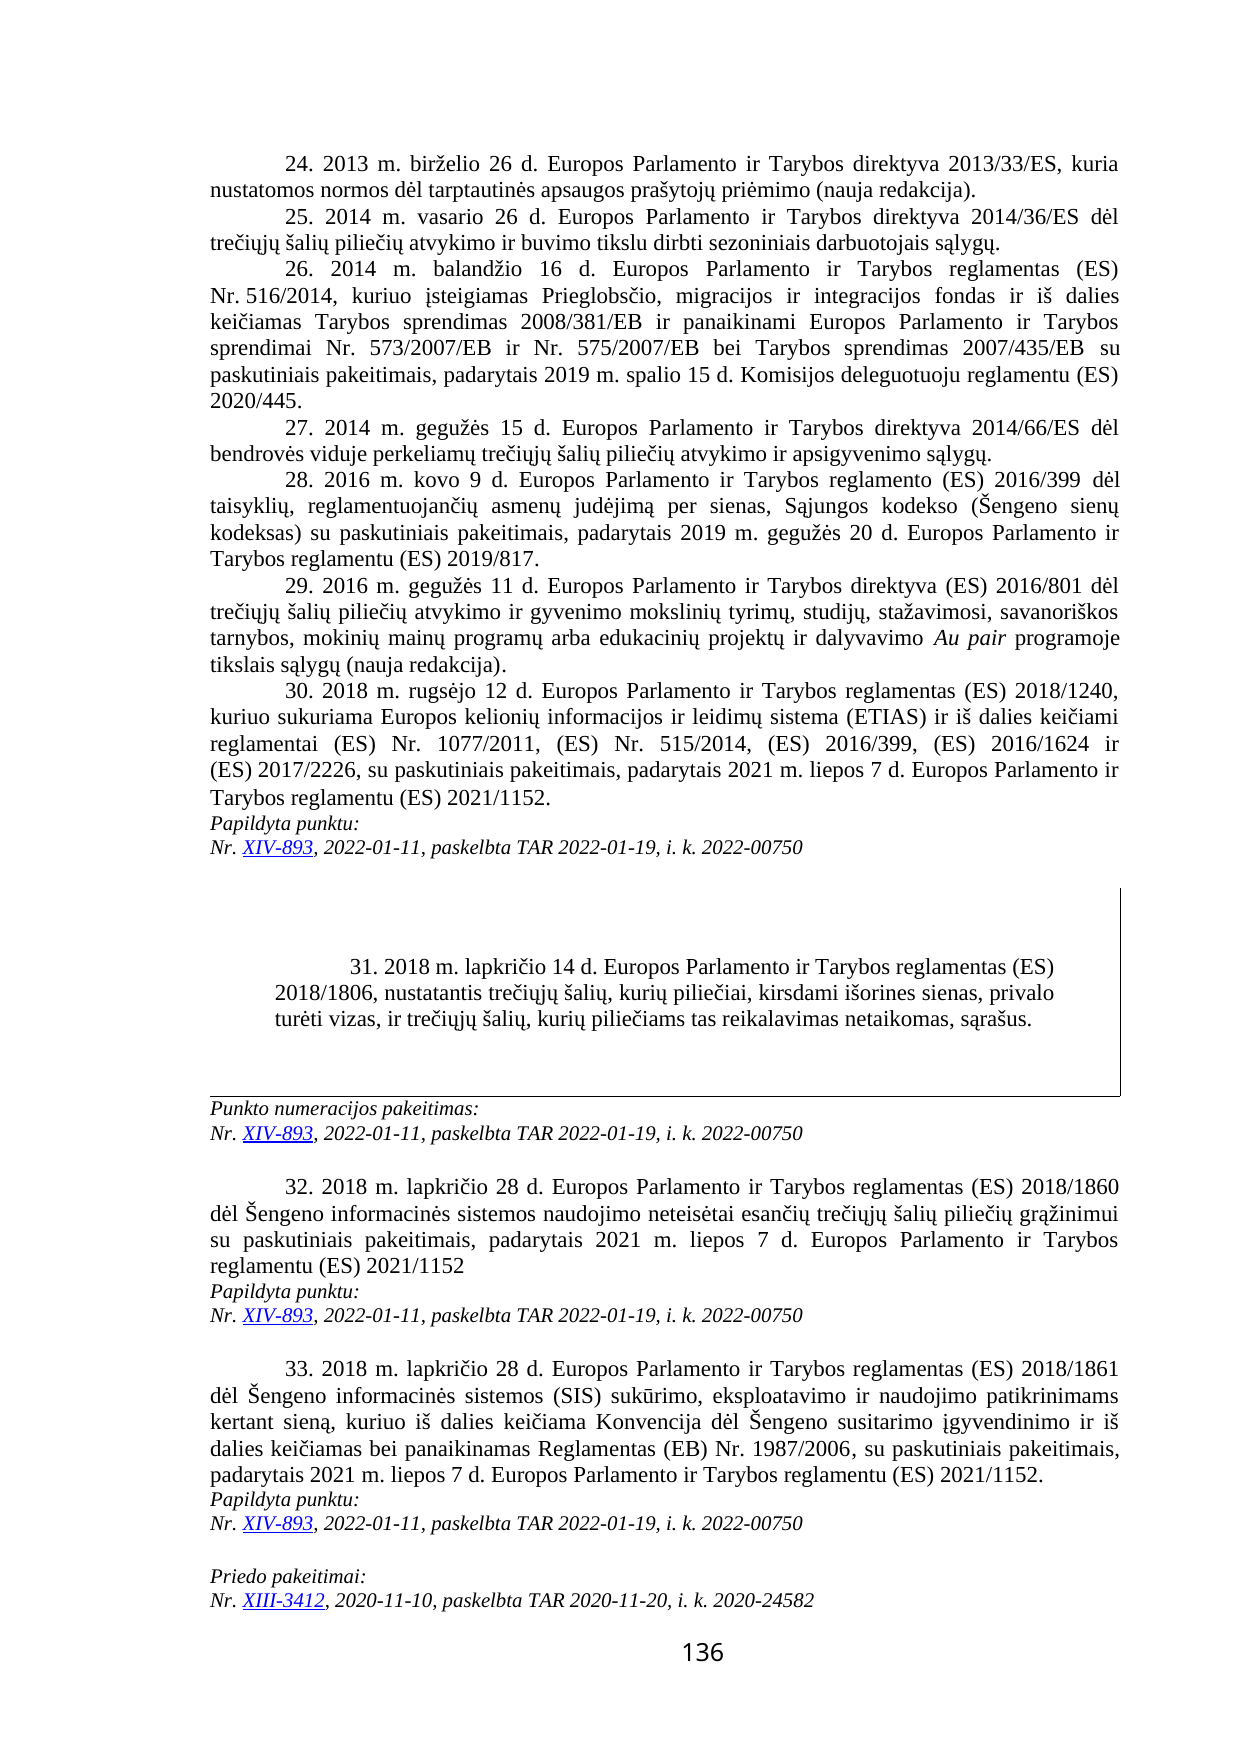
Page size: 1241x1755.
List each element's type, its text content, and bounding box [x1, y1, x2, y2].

text Punkto numeracijos pakeitimas: [210, 1096, 1120, 1120]
text 33. 2018 m. lapkričio 28 d. Europos Parlamento ir Tarybos reglamentas (ES) 2018/1861 dėl Šengeno informacinės sistemos (SIS) sukūrimo, eksploatavimo ir naudojimo patikrinimams kertant sieną, kuriuo iš dalies keičiama Konvencija dėl Šengeno susitarimo įgyvendinimo ir iš dalies keičiamas bei panaikinamas Reglamentas (EB) Nr. 1987/2006, su paskutiniais pakeitimais, padarytais 2021 m. liepos 7 d. Europos Parlamento ir Tarybos reglamentu (ES) 2021/1152. [210, 1356, 1120, 1487]
text 31. 2018 m. lapkričio 14 d. Europos Parlamento ir Tarybos reglamentas (ES) 2018/1806, nustatantis trečiųjų šalių, kurių piliečiai, kirsdami išorines sienas, privalo turėti vizas, ir trečiųjų šalių, kurių piliečiams tas reikalavimas netaikomas, sąrašus. [210, 888, 1120, 1096]
text Papildyta punktu: [210, 811, 1120, 835]
text Nr. XIII-3412, 2020-11-10, paskelbta TAR 2020-11-20, i. k. 2020-24582 [210, 1588, 1120, 1612]
text 32. 2018 m. lapkričio 28 d. Europos Parlamento ir Tarybos reglamentas (ES) 2018/1860 dėl Šengeno informacinės sistemos naudojimo neteisėtai esančių trečiųjų šalių piliečių grąžinimui su paskutiniais pakeitimais, padarytais 2021 m. liepos 7 d. Europos Parlamento ir Tarybos reglamentu (ES) 2021/1152 [210, 1173, 1120, 1279]
text Nr. XIV-893, 2022-01-11, paskelbta TAR 2022-01-19, i. k. 2022-00750 [210, 1120, 1120, 1144]
text Nr. XIV-893, 2022-01-11, paskelbta TAR 2022-01-19, i. k. 2022-00750 [210, 835, 1120, 859]
text Nr. XIV-893, 2022-01-11, paskelbta TAR 2022-01-19, i. k. 2022-00750 [210, 1511, 1120, 1535]
text 28. 2016 m. kovo 9 d. Europos Parlamento ir Tarybos reglamento (ES) 2016/399 dėl taisyklių, reglamentuojančių asmenų judėjimą per sienas, Sąjungos kodekso (Šengeno sienų kodeksas) su paskutiniais pakeitimais, padarytais 2019 m. gegužės 20 d. Europos Parlamento ir Tarybos reglamentu (ES) 2019/817. [210, 466, 1120, 572]
text Priedo pakeitimai: [210, 1564, 1120, 1588]
text Papildyta punktu: [210, 1487, 1120, 1511]
text 26. 2014 m. balandžio 16 d. Europos Parlamento ir Tarybos reglamentas (ES) Nr. 516/2014, kuriuo įsteigiamas Prieglobsčio, migracijos ir integracijos fondas ir iš dalies keičiamas Tarybos sprendimas 2008/381/EB ir panaikinami Europos Parlamento ir Tarybos sprendimai Nr. 573/2007/EB ir Nr. 575/2007/EB bei Tarybos sprendimas 2007/435/EB su paskutiniais pakeitimais, padarytais 2019 m. spalio 15 d. Komisijos deleguotuoju reglamentu (ES) 2020/445. [210, 255, 1120, 413]
text 27. 2014 m. gegužės 15 d. Europos Parlamento ir Tarybos direktyva 2014/66/ES dėl bendrovės viduje perkeliamų trečiųjų šalių piliečių atvykimo ir apsigyvenimo sąlygų. [210, 413, 1120, 466]
text Papildyta punktu: [210, 1279, 1120, 1303]
text 25. 2014 m. vasario 26 d. Europos Parlamento ir Tarybos direktyva 2014/36/ES dėl trečiųjų šalių piliečių atvykimo ir buvimo tikslu dirbti sezoniniais darbuotojais sąlygų. [210, 203, 1120, 255]
text 29. 2016 m. gegužės 11 d. Europos Parlamento ir Tarybos direktyva (ES) 2016/801 dėl trečiųjų šalių piliečių atvykimo ir gyvenimo mokslinių tyrimų, studijų, stažavimosi, savanoriškos tarnybos, mokinių mainų programų arba edukacinių projektų ir dalyvavimo Au pair programoje tikslais sąlygų (nauja redakcija). [210, 572, 1120, 677]
text 30. 2018 m. rugsėjo 12 d. Europos Parlamento ir Tarybos reglamentas (ES) 2018/1240, kuriuo sukuriama Europos kelionių informacijos ir leidimų sistema (ETIAS) ir iš dalies keičiami reglamentai (ES) Nr. 1077/2011, (ES) Nr. 515/2014, (ES) 2016/399, (ES) 2016/1624 ir (ES) 2017/2226, su paskutiniais pakeitimais, padarytais 2021 m. liepos 7 d. Europos Parlamento ir Tarybos reglamentu (ES) 2021/1152. [210, 677, 1120, 811]
text 24. 2013 m. birželio 26 d. Europos Parlamento ir Tarybos direktyva 2013/33/ES, kuria nustatomos normos dėl tarptautinės apsaugos prašytojų priėmimo (nauja redakcija). [210, 150, 1120, 203]
text Nr. XIV-893, 2022-01-11, paskelbta TAR 2022-01-19, i. k. 2022-00750 [210, 1303, 1120, 1327]
